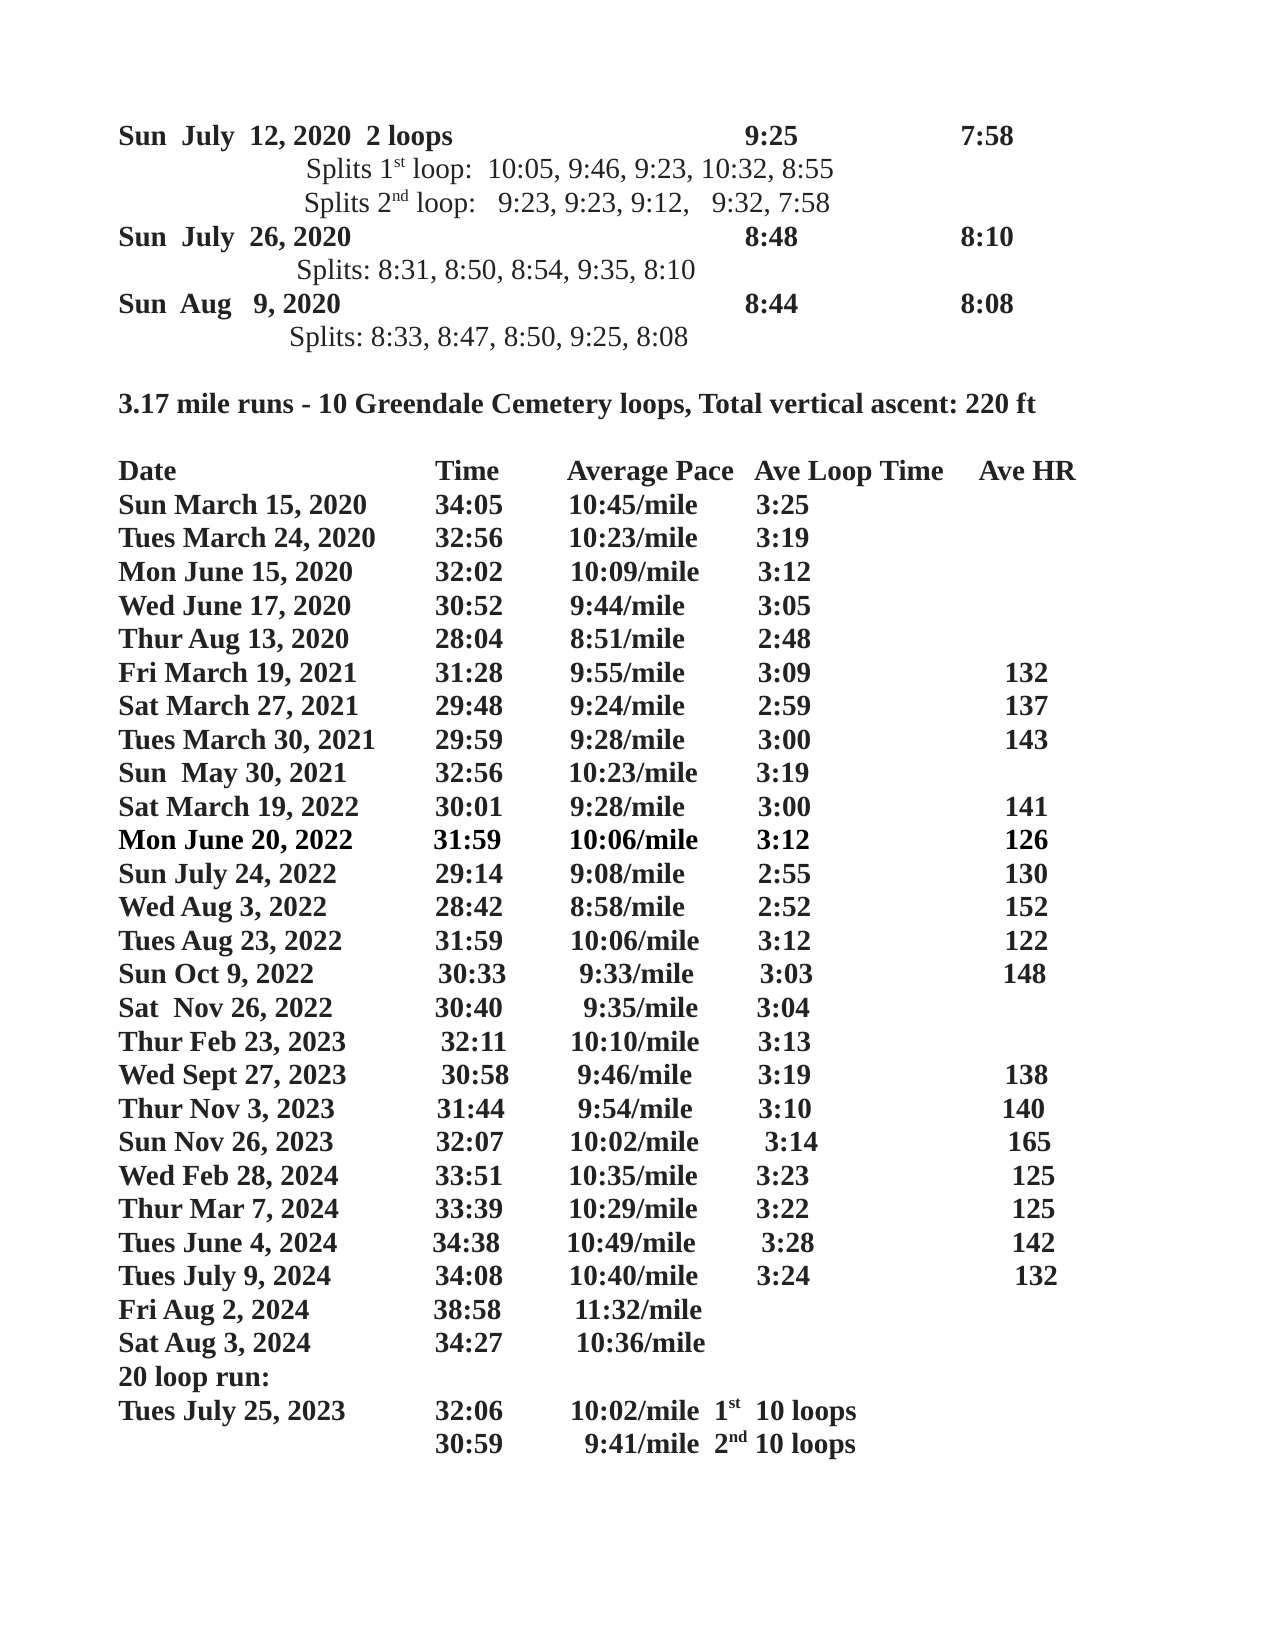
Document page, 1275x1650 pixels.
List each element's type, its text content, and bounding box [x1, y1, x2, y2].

text Sat Nov 26, 2022 30:40 9:35/mile 3:04 [118, 990, 1161, 1024]
text Thur Nov 3, 2023 31:44 9:54/mile 3:10 140 [118, 1091, 1161, 1124]
text Fri March 19, 2021 31:28 9:55/mile 3:09 132 [118, 655, 1161, 688]
text Sat March 27, 2021 29:48 9:24/mile 2:59 137 [118, 688, 1161, 722]
text 30:59 9:41/mile 2nd 10 loops [118, 1426, 1161, 1460]
text Mon June 15, 2020 32:02 10:09/mile 3:12 [118, 554, 1161, 588]
text Sat March 19, 2022 30:01 9:28/mile 3:00 141 [118, 789, 1161, 822]
text Tues Aug 23, 2022 31:59 10:06/mile 3:12 122 [118, 923, 1161, 957]
text Date Time Average Pace Ave Loop Time Ave HR [118, 453, 1161, 487]
text Tues July 9, 2024 34:08 10:40/mile 3:24 132 [118, 1258, 1161, 1292]
text Sun Aug 9, 2020 8:44 8:08 Splits: 8:33, 8:47, 8:50, 9:25, 8:08 [118, 286, 1161, 353]
text Sun Nov 26, 2023 32:07 10:02/mile 3:14 165 [118, 1124, 1161, 1158]
text Wed June 17, 2020 30:52 9:44/mile 3:05 [118, 588, 1161, 621]
text Sun Oct 9, 2022 30:33 9:33/mile 3:03 148 [118, 957, 1161, 990]
list 3.17 mile runs - 10 Greendale Cemetery loops, Total vertical ascent: 220 ft [118, 386, 1161, 420]
text Wed Feb 28, 2024 33:51 10:35/mile 3:23 125 [118, 1158, 1161, 1191]
text Sun July 24, 2022 29:14 9:08/mile 2:55 130 [118, 856, 1161, 889]
text Sun July 26, 2020 8:48 8:10 Splits: 8:31, 8:50, 8:54, 9:35, 8:10 [118, 219, 1161, 286]
text Tues July 25, 2023 32:06 10:02/mile 1st 10 loops [118, 1393, 1161, 1426]
text Wed Aug 3, 2022 28:42 8:58/mile 2:52 152 [118, 889, 1161, 923]
text Sun May 30, 2021 32:56 10:23/mile 3:19 [118, 755, 1161, 789]
text Thur Aug 13, 2020 28:04 8:51/mile 2:48 [118, 621, 1161, 655]
text Sat Aug 3, 2024 34:27 10:36/mile [118, 1326, 1161, 1359]
text 20 loop run: [118, 1359, 1161, 1393]
text Splits 2nd loop: 9:23, 9:23, 9:12, 9:32, 7:58 [118, 185, 1161, 219]
text Thur Mar 7, 2024 33:39 10:29/mile 3:22 125 [118, 1191, 1161, 1225]
text Tues June 4, 2024 34:38 10:49/mile 3:28 142 [118, 1225, 1161, 1258]
text Tues March 24, 2020 32:56 10:23/mile 3:19 [118, 521, 1161, 554]
text Wed Sept 27, 2023 30:58 9:46/mile 3:19 138 [118, 1057, 1161, 1091]
text Sun July 12, 2020 2 loops 9:25 7:58 Splits 1st loop: 10:05, 9:46, 9:23, 10:32, 8:55 [118, 118, 1161, 185]
text Sun March 15, 2020 34:05 10:45/mile 3:25 [118, 487, 1161, 521]
text Fri Aug 2, 2024 38:58 11:32/mile [118, 1292, 1161, 1326]
text Thur Feb 23, 2023 32:11 10:10/mile 3:13 [118, 1024, 1161, 1057]
text Mon June 20, 2022 31:59 10:06/mile 3:12 126 [118, 822, 1157, 856]
text Tues March 30, 2021 29:59 9:28/mile 3:00 143 [118, 722, 1161, 755]
